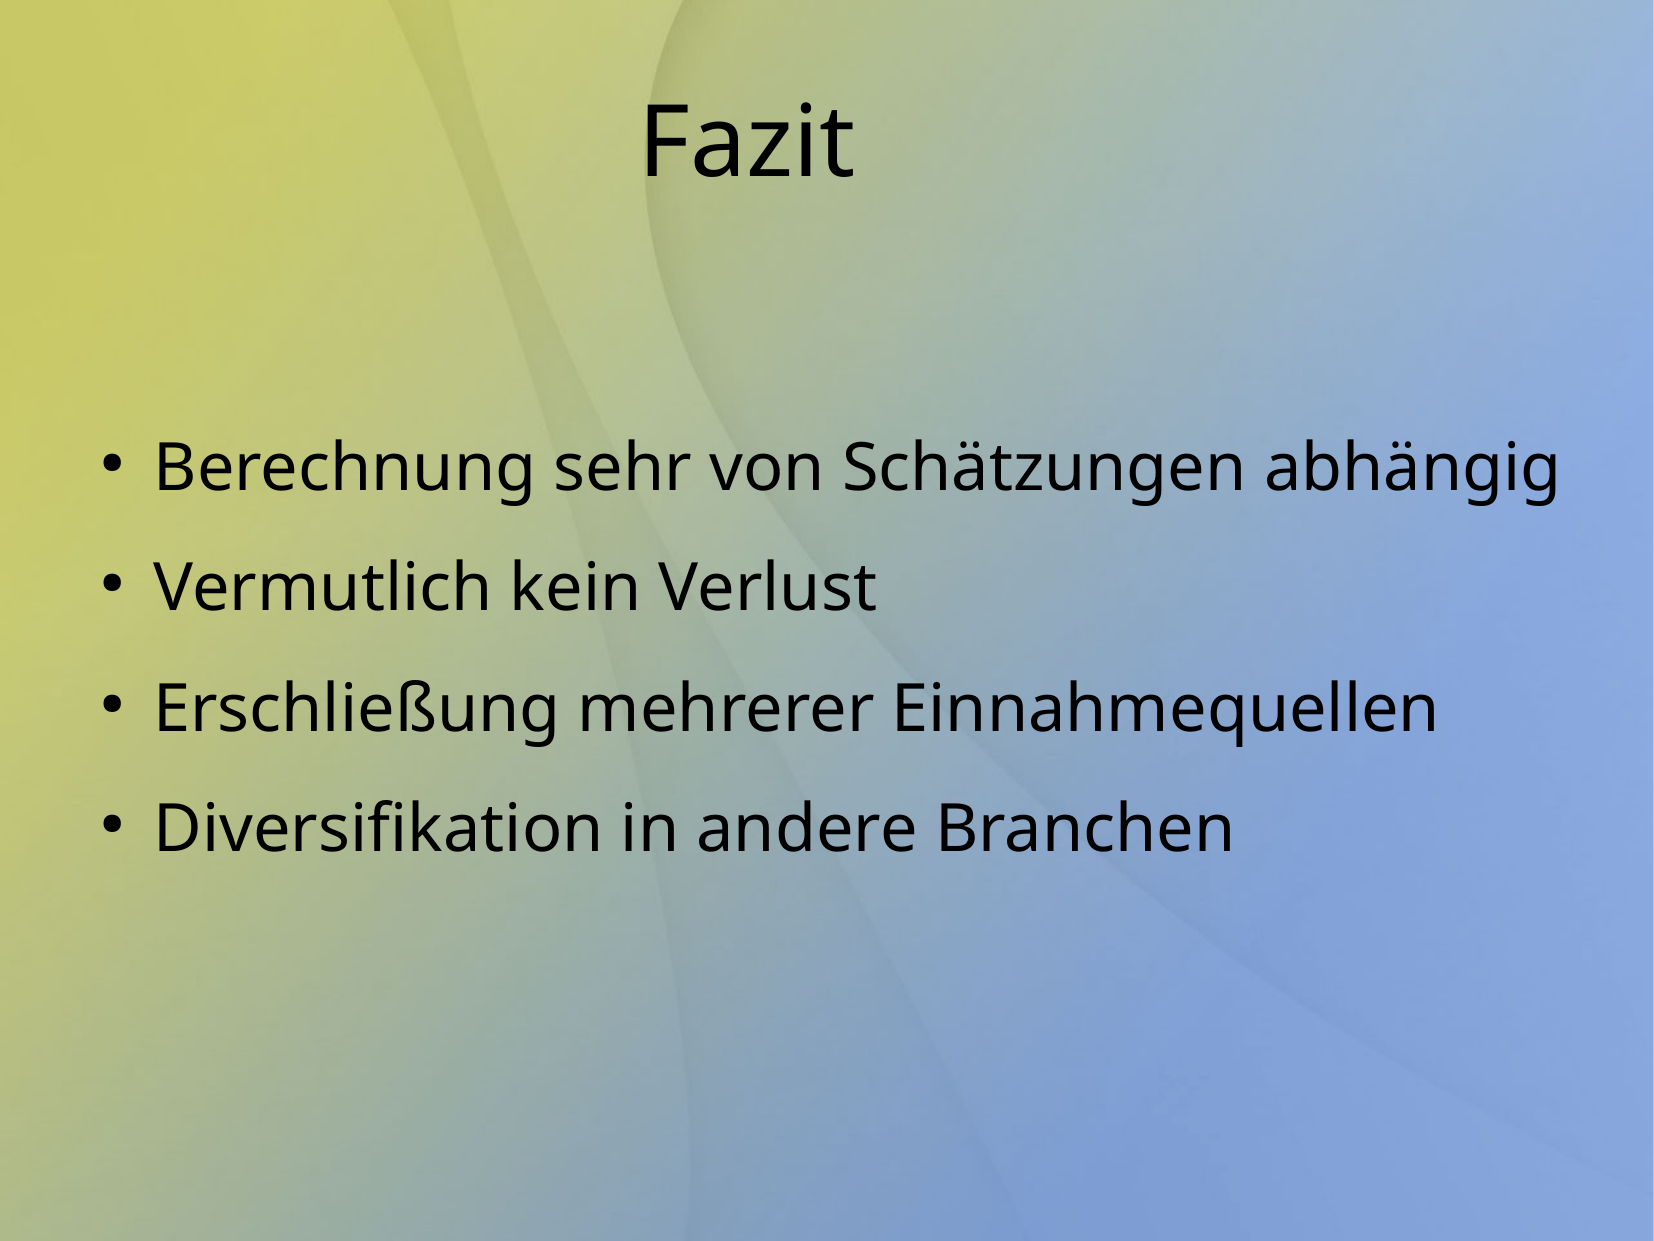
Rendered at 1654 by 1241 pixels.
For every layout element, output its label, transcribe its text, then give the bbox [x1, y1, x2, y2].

list Berechnung sehr von Schätzungen abhängig Vermutlich kein Verlust Erschließung mehrerer Einnahmequellen Diversifikation in andere Branchen [82, 299, 1571, 1004]
picture [0, 0, 1654, 1241]
title Fazit [82, 47, 1412, 229]
